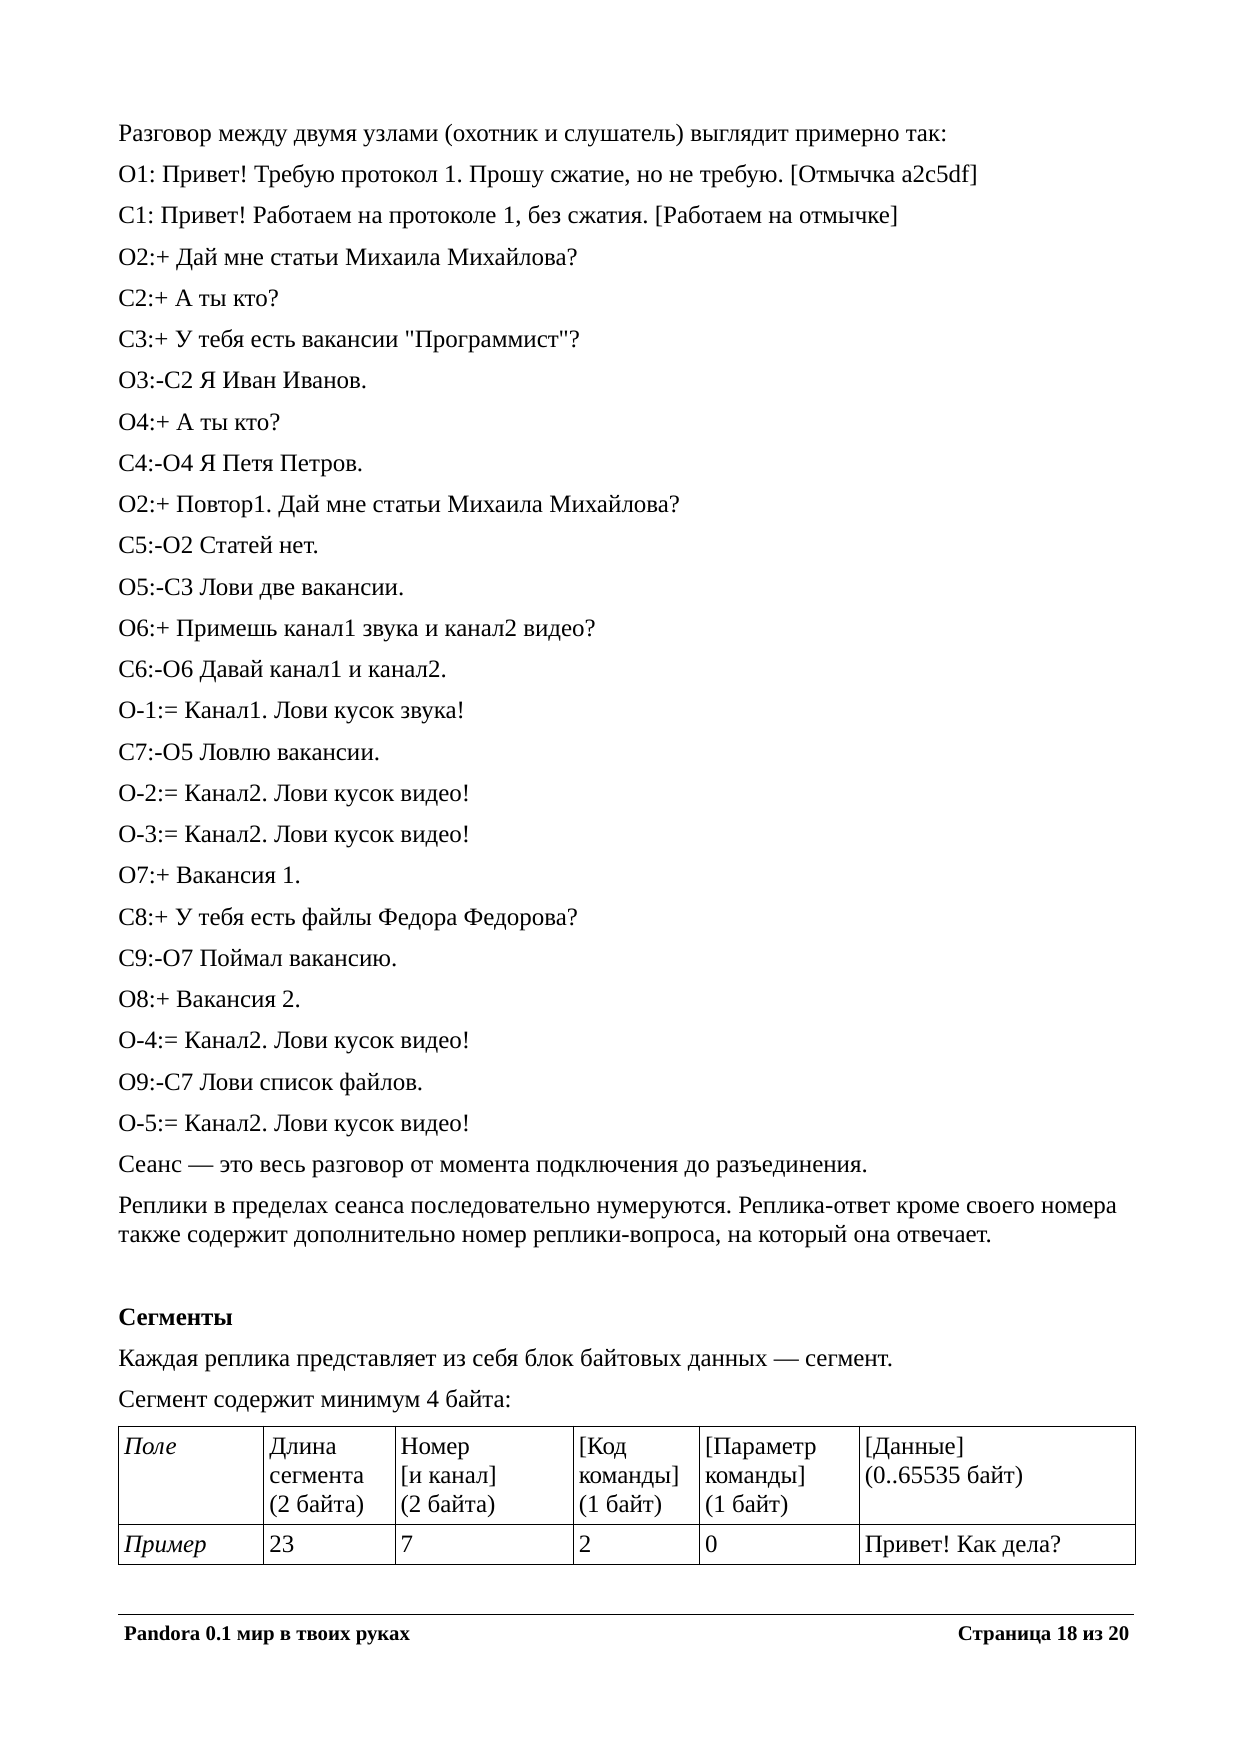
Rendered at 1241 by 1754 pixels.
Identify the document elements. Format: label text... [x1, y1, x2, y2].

table_cell Привет! Как дела? [860, 1525, 1135, 1564]
text Сеанс — это весь разговор от момента подключения до разъединения. [118, 1149, 1134, 1178]
text Сегмент содержит минимум 4 байта: [118, 1384, 1134, 1413]
text Реплики в пределах сеанса последовательно нумеруются. Реплика-ответ кроме своего номера также содержит дополнительно номер реплики-вопроса, на который она отвечает. [118, 1191, 1134, 1248]
text С6:-О6 Давай канал1 и канал2. [118, 654, 1134, 683]
text О9:-С7 Лови список файлов. [118, 1067, 1134, 1096]
table_cell 7 [396, 1525, 573, 1564]
text С9:-О7 Поймал вакансию. [118, 943, 1134, 972]
text С5:-О2 Статей нет. [118, 531, 1134, 559]
text О5:-С3 Лови две вакансии. [118, 572, 1134, 601]
text О-1:= Канал1. Лови кусок звука! [118, 696, 1134, 724]
text С3:+ У тебя есть вакансии "Программист"? [118, 324, 1134, 353]
text С4:-О4 Я Петя Петров. [118, 448, 1134, 477]
table_header [Код команды] (1 байт) [574, 1427, 699, 1523]
text О7:+ Вакансия 1. [118, 861, 1134, 889]
text О1: Привет! Требую протокол 1. Прошу сжатие, но не требую. [Отмычка a2c5df] [118, 159, 1134, 188]
text Разговор между двумя узлами (охотник и слушатель) выглядит примерно так: [118, 118, 1134, 147]
table_cell 23 [264, 1525, 395, 1564]
table_header Поле [119, 1427, 263, 1523]
text Каждая реплика представляет из себя блок байтовых данных — сегмент. [118, 1343, 1134, 1372]
text О-3:= Канал2. Лови кусок видео! [118, 819, 1134, 848]
text О6:+ Примешь канал1 звука и канал2 видео? [118, 613, 1134, 642]
table_header [Параметр команды] (1 байт) [700, 1427, 859, 1523]
text С1: Привет! Работаем на протоколе 1, без сжатия. [Работаем на отмычке] [118, 201, 1134, 229]
text С8:+ У тебя есть файлы Федора Федорова? [118, 902, 1134, 931]
text О8:+ Вакансия 2. [118, 984, 1134, 1013]
text О4:+ А ты кто? [118, 407, 1134, 436]
text О2:+ Повтор1. Дай мне статьи Михаила Михайлова? [118, 489, 1134, 518]
text О-4:= Канал2. Лови кусок видео! [118, 1026, 1134, 1054]
table_header [Данные] (0..65535 байт) [860, 1427, 1135, 1523]
text С2:+ А ты кто? [118, 283, 1134, 312]
text О-2:= Канал2. Лови кусок видео! [118, 778, 1134, 807]
text О-5:= Канал2. Лови кусок видео! [118, 1108, 1134, 1137]
table_cell 2 [574, 1525, 699, 1564]
text Сегменты [118, 1302, 1134, 1331]
text О3:-С2 Я Иван Иванов. [118, 366, 1134, 394]
table_header Длина сегмента (2 байта) [264, 1427, 395, 1523]
table_header Номер [и канал] (2 байта) [396, 1427, 573, 1523]
table_cell Пример [119, 1525, 263, 1564]
text С7:-O5 Ловлю вакансии. [118, 737, 1134, 766]
text О2:+ Дай мне статьи Михаила Михайлова? [118, 242, 1134, 271]
table_cell 0 [700, 1525, 859, 1564]
